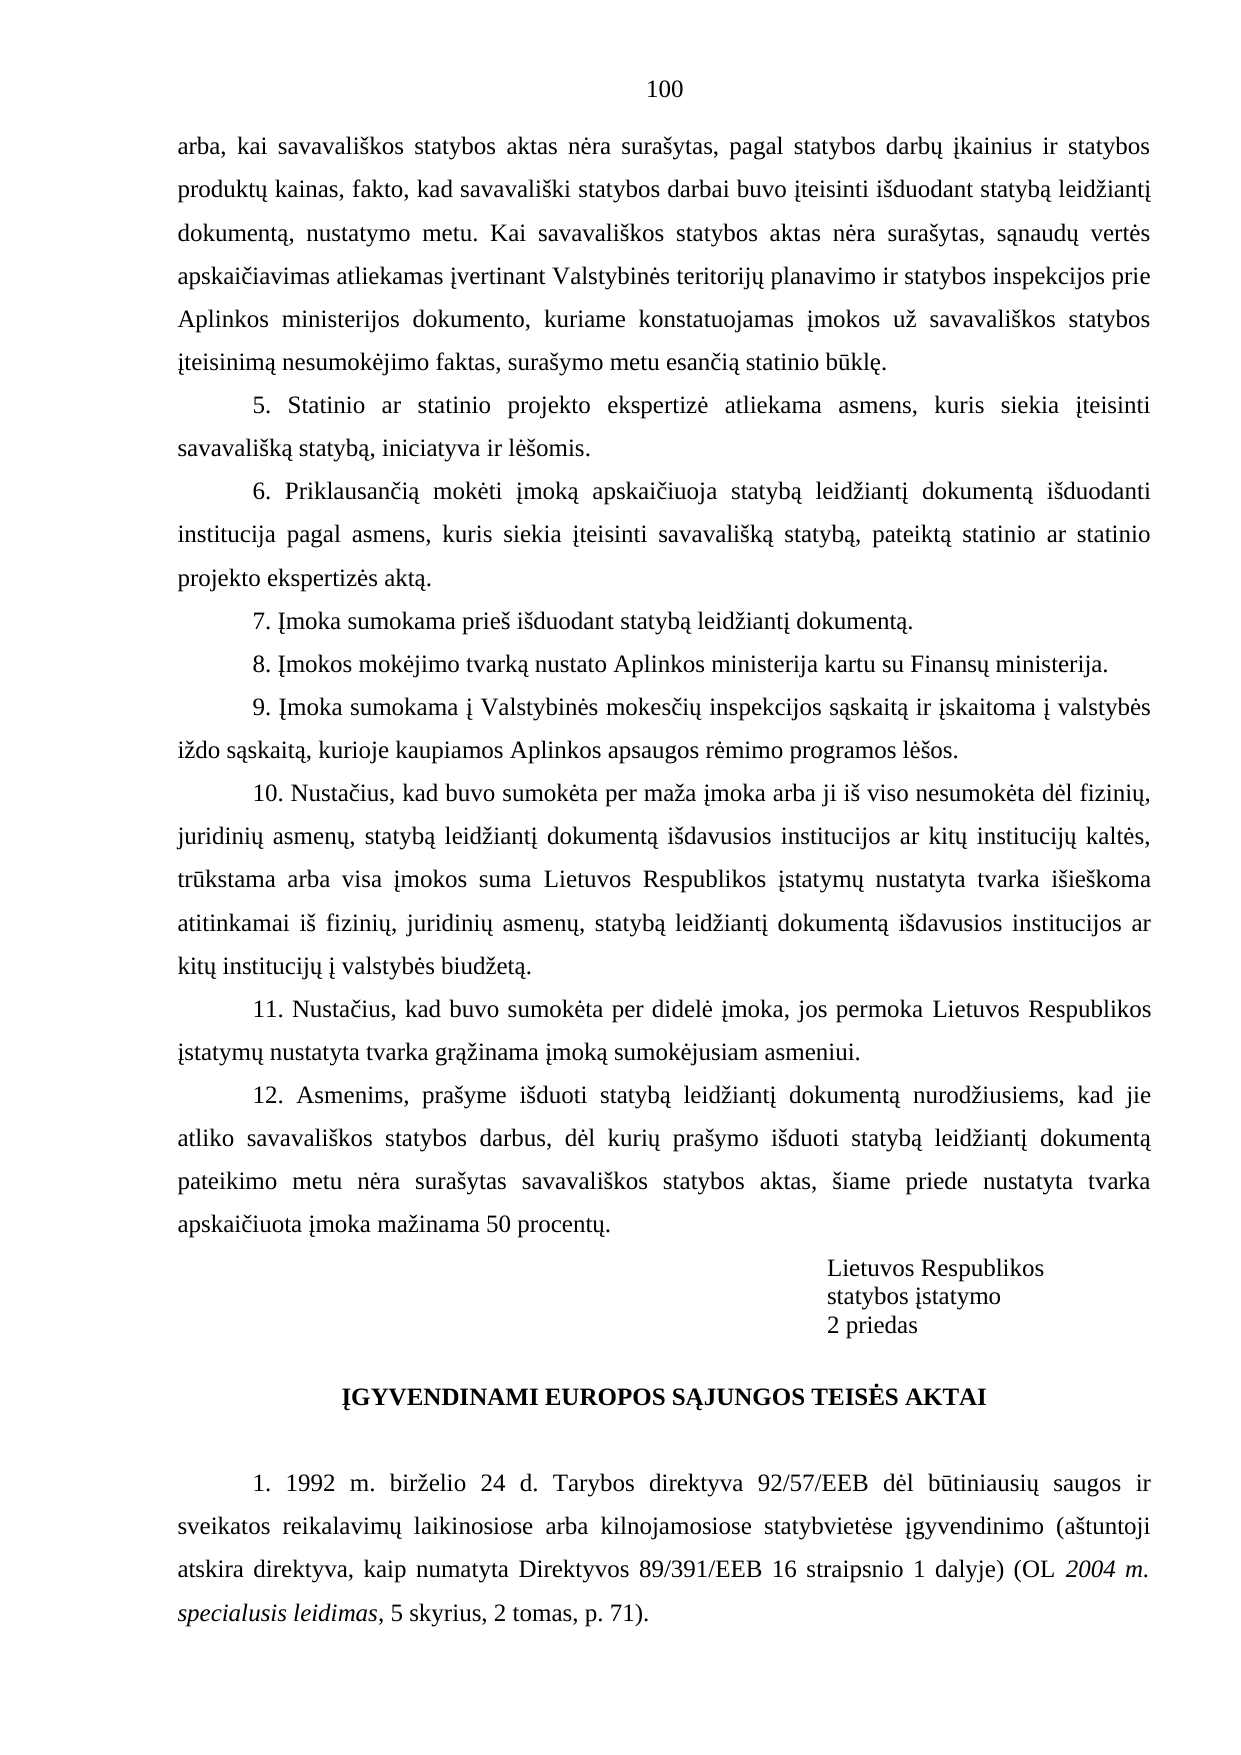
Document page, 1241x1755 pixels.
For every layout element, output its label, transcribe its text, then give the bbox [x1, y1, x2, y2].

text 2 priedas [827, 1310, 1152, 1339]
text 5. Statinio ar statinio projekto ekspertizė atliekama asmens, kuris siekia įteisinti savavališką statybą, iniciatyva ir lėšomis. [177, 390, 1152, 462]
text 11. Nustačius, kad buvo sumokėta per didelė įmoka, jos permoka Lietuvos Respublikos įstatymų nustatyta tvarka grąžinama įmoką sumokėjusiam asmeniui. [177, 994, 1152, 1066]
text Lietuvos Respublikos [827, 1253, 1152, 1281]
text 6. Priklausančią mokėti įmoką apskaičiuoja statybą leidžiantį dokumentą išduodanti institucija pagal asmens, kuris siekia įteisinti savavališką statybą, pateiktą statinio ar statinio projekto ekspertizės aktą. [177, 476, 1152, 591]
text 12. Asmenims, prašyme išduoti statybą leidžiantį dokumentą nurodžiusiems, kad jie atliko savavališkos statybos darbus, dėl kurių prašymo išduoti statybą leidžiantį dokumentą pateikimo metu nėra surašytas savavališkos statybos aktas, šiame priede nustatyta tvarka apskaičiuota įmoka mažinama 50 procentų. [177, 1080, 1152, 1238]
text arba, kai savavališkos statybos aktas nėra surašytas, pagal statybos darbų įkainius ir statybos produktų kainas, fakto, kad savavališki statybos darbai buvo įteisinti išduodant statybą leidžiantį dokumentą, nustatymo metu. Kai savavališkos statybos aktas nėra surašytas, sąnaudų vertės apskaičiavimas atliekamas įvertinant Valstybinės teritorijų planavimo ir statybos inspekcijos prie Aplinkos ministerijos dokumento, kuriame konstatuojamas įmokos už savavališkos statybos įteisinimą nesumokėjimo faktas, surašymo metu esančią statinio būklę. [177, 131, 1152, 376]
text 10. Nustačius, kad buvo sumokėta per maža įmoka arba ji iš viso nesumokėta dėl fizinių, juridinių asmenų, statybą leidžiantį dokumentą išdavusios institucijos ar kitų institucijų kaltės, trūkstama arba visa įmokos suma Lietuvos Respublikos įstatymų nustatyta tvarka išieškoma atitinkamai iš fizinių, juridinių asmenų, statybą leidžiantį dokumentą išdavusios institucijos ar kitų institucijų į valstybės biudžetą. [177, 778, 1152, 979]
text statybos įstatymo [827, 1281, 1152, 1310]
text 7. Įmoka sumokama prieš išduodant statybą leidžiantį dokumentą. [177, 606, 1152, 634]
text 1. 1992 m. birželio 24 d. Tarybos direktyva 92/57/EEB dėl būtiniausių saugos ir sveikatos reikalavimų laikinosiose arba kilnojamosiose statybvietėse įgyvendinimo (aštuntoji atskira direktyva, kaip numatyta Direktyvos 89/391/EEB 16 straipsnio 1 dalyje) (OL 2004 m. specialusis leidimas, 5 skyrius, 2 tomas, p. 71). [177, 1468, 1152, 1626]
text 9. Įmoka sumokama į Valstybinės mokesčių inspekcijos sąskaitą ir įskaitoma į valstybės iždo sąskaitą, kurioje kaupiamos Aplinkos apsaugos rėmimo programos lėšos. [177, 692, 1152, 764]
text ĮGYVENDINAMI EUROPOS SĄJUNGOS TEISĖS AKTAI [177, 1382, 1152, 1411]
text 8. Įmokos mokėjimo tvarką nustato Aplinkos ministerija kartu su Finansų ministerija. [177, 649, 1152, 678]
